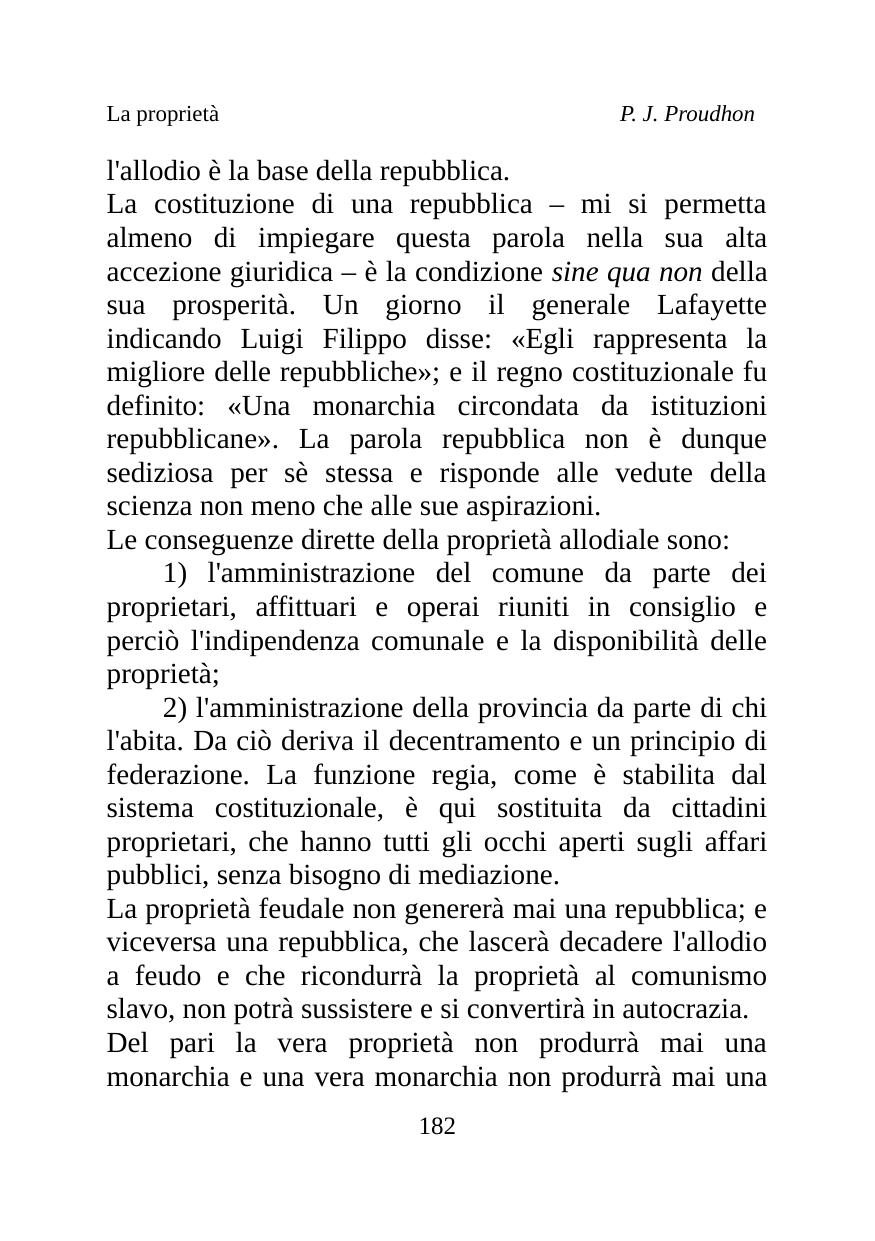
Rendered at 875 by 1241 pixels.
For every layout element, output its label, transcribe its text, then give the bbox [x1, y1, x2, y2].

text Le conseguenze dirette della proprietà allodiale sono: [106, 522, 768, 556]
text La costituzione di una repubblica – mi si permetta almeno di impiegare questa parola nella sua alta accezione giuridica – è la condizione sine qua non della sua prosperità. Un giorno il generale Lafayette indicando Luigi Filippo disse: «Egli rappresenta la migliore delle repubbliche»; e il regno costituzionale fu definito: «Una monarchia circondata da istituzioni repubblicane». La parola repubblica non è dunque sediziosa per sè stessa e risponde alle vedute della scienza non meno che alle sue aspirazioni. [106, 187, 768, 522]
text 2) l'amministrazione della provincia da parte di chi l'abita. Da ciò deriva il decentramento e un principio di federazione. La funzione regia, come è stabilita dal sistema costituzionale, è qui sostituita da cittadini proprietari, che hanno tutti gli occhi aperti sugli affari pubblici, senza bisogno di mediazione. [106, 690, 768, 891]
text l'allodio è la base della repubblica. [106, 153, 768, 187]
text La proprietà feudale non genererà mai una repubblica; e viceversa una repubblica, che lascerà decadere l'allodio a feudo e che ricondurrà la proprietà al comunismo slavo, non potrà sussistere e si convertirà in autocrazia. [106, 891, 768, 1025]
text 1) l'amministrazione del comune da parte dei proprietari, affittuari e operai riuniti in consiglio e perciò l'indipendenza comunale e la disponibilità delle proprietà; [106, 556, 768, 690]
text Del pari la vera proprietà non produrrà mai una monarchia e una vera monarchia non produrrà mai una [106, 1025, 768, 1092]
